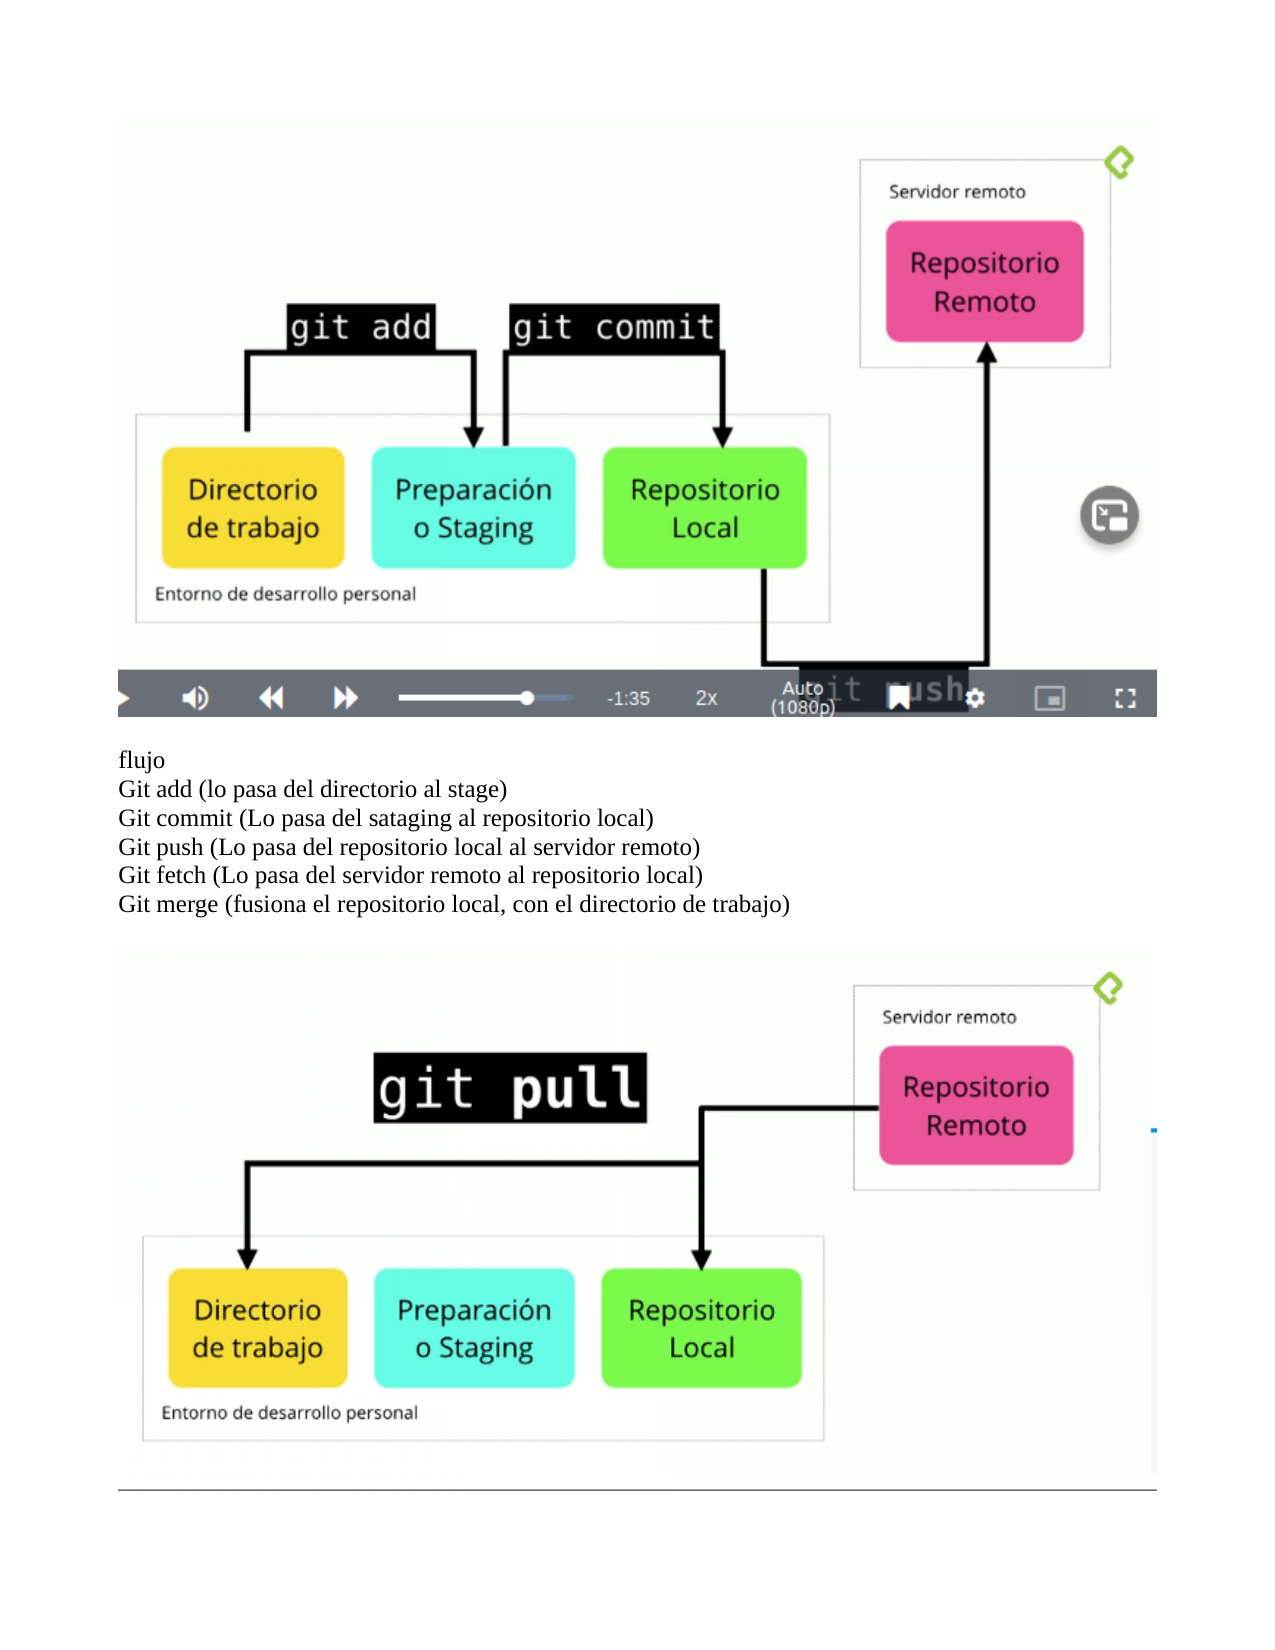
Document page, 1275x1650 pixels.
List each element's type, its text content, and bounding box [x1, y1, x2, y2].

text Git merge (fusiona el repositorio local, con el directorio de trabajo) [118, 889, 1157, 918]
text Git add (lo pasa del directorio al stage) [118, 774, 1157, 803]
text Git push (Lo pasa del repositorio local al servidor remoto) [118, 832, 1157, 861]
text Git commit (Lo pasa del sataging al repositorio local) [118, 803, 1157, 832]
picture [118, 118, 1157, 717]
text Git fetch (Lo pasa del servidor remoto al repositorio local) [118, 861, 1157, 889]
text flujo [118, 746, 1157, 774]
picture [118, 946, 1157, 1491]
